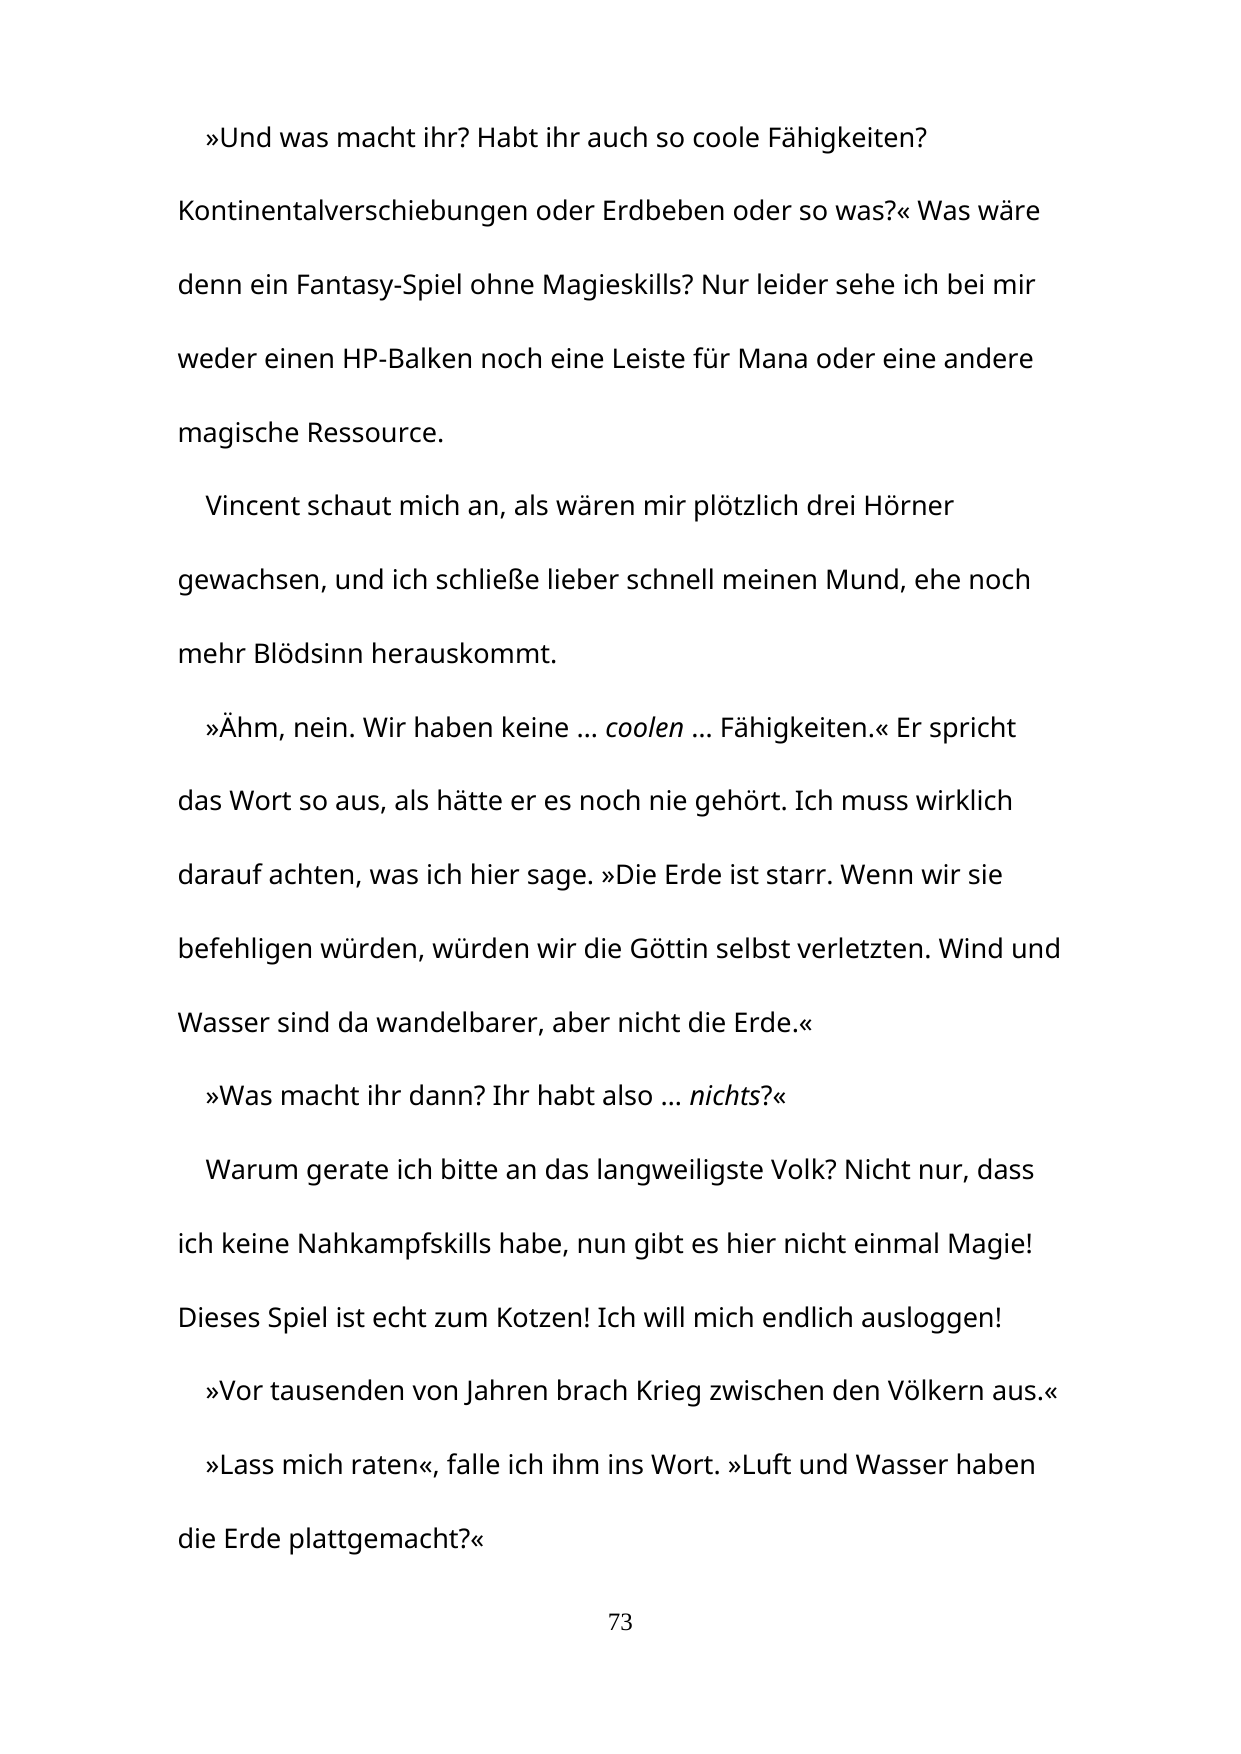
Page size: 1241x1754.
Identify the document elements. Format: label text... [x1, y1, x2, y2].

text Warum gerate ich bitte an das langweiligste Volk? Nicht nur, dass ich keine Nahkampfskills habe, nun gibt es hier nicht einmal Magie! Dieses Spiel ist echt zum Kotzen! Ich will mich endlich ausloggen! [177, 1151, 1063, 1335]
text »Lass mich raten«, falle ich ihm ins Wort. »Luft und Wasser haben die Erde plattgemacht?« [177, 1446, 1063, 1556]
text »Und was macht ihr? Habt ihr auch so coole Fähigkeiten? Kontinentalverschiebungen oder Erdbeben oder so was?« Was wäre denn ein Fantasy-Spiel ohne Magieskills? Nur leider sehe ich bei mir weder einen HP-Balken noch eine Leiste für Mana oder eine andere magische Ressource. [177, 118, 1063, 450]
text »Vor tausenden von Jahren brach Krieg zwischen den Völkern aus.« [177, 1372, 1063, 1409]
text »Ähm, nein. Wir haben keine … coolen … Fähigkeiten.« Er spricht das Wort so aus, als hätte er es noch nie gehört. Ich muss wirklich darauf achten, was ich hier sage. »Die Erde ist starr. Wenn wir sie befehligen würden, würden wir die Göttin selbst verletzten. Wind und Wasser sind da wandelbarer, aber nicht die Erde.« [177, 708, 1063, 1040]
text Vincent schaut mich an, als wären mir plötzlich drei Hörner gewachsen, und ich schließe lieber schnell meinen Mund, ehe noch mehr Blödsinn herauskommt. [177, 487, 1063, 671]
text »Was macht ihr dann? Ihr habt also … nichts?« [177, 1077, 1063, 1114]
